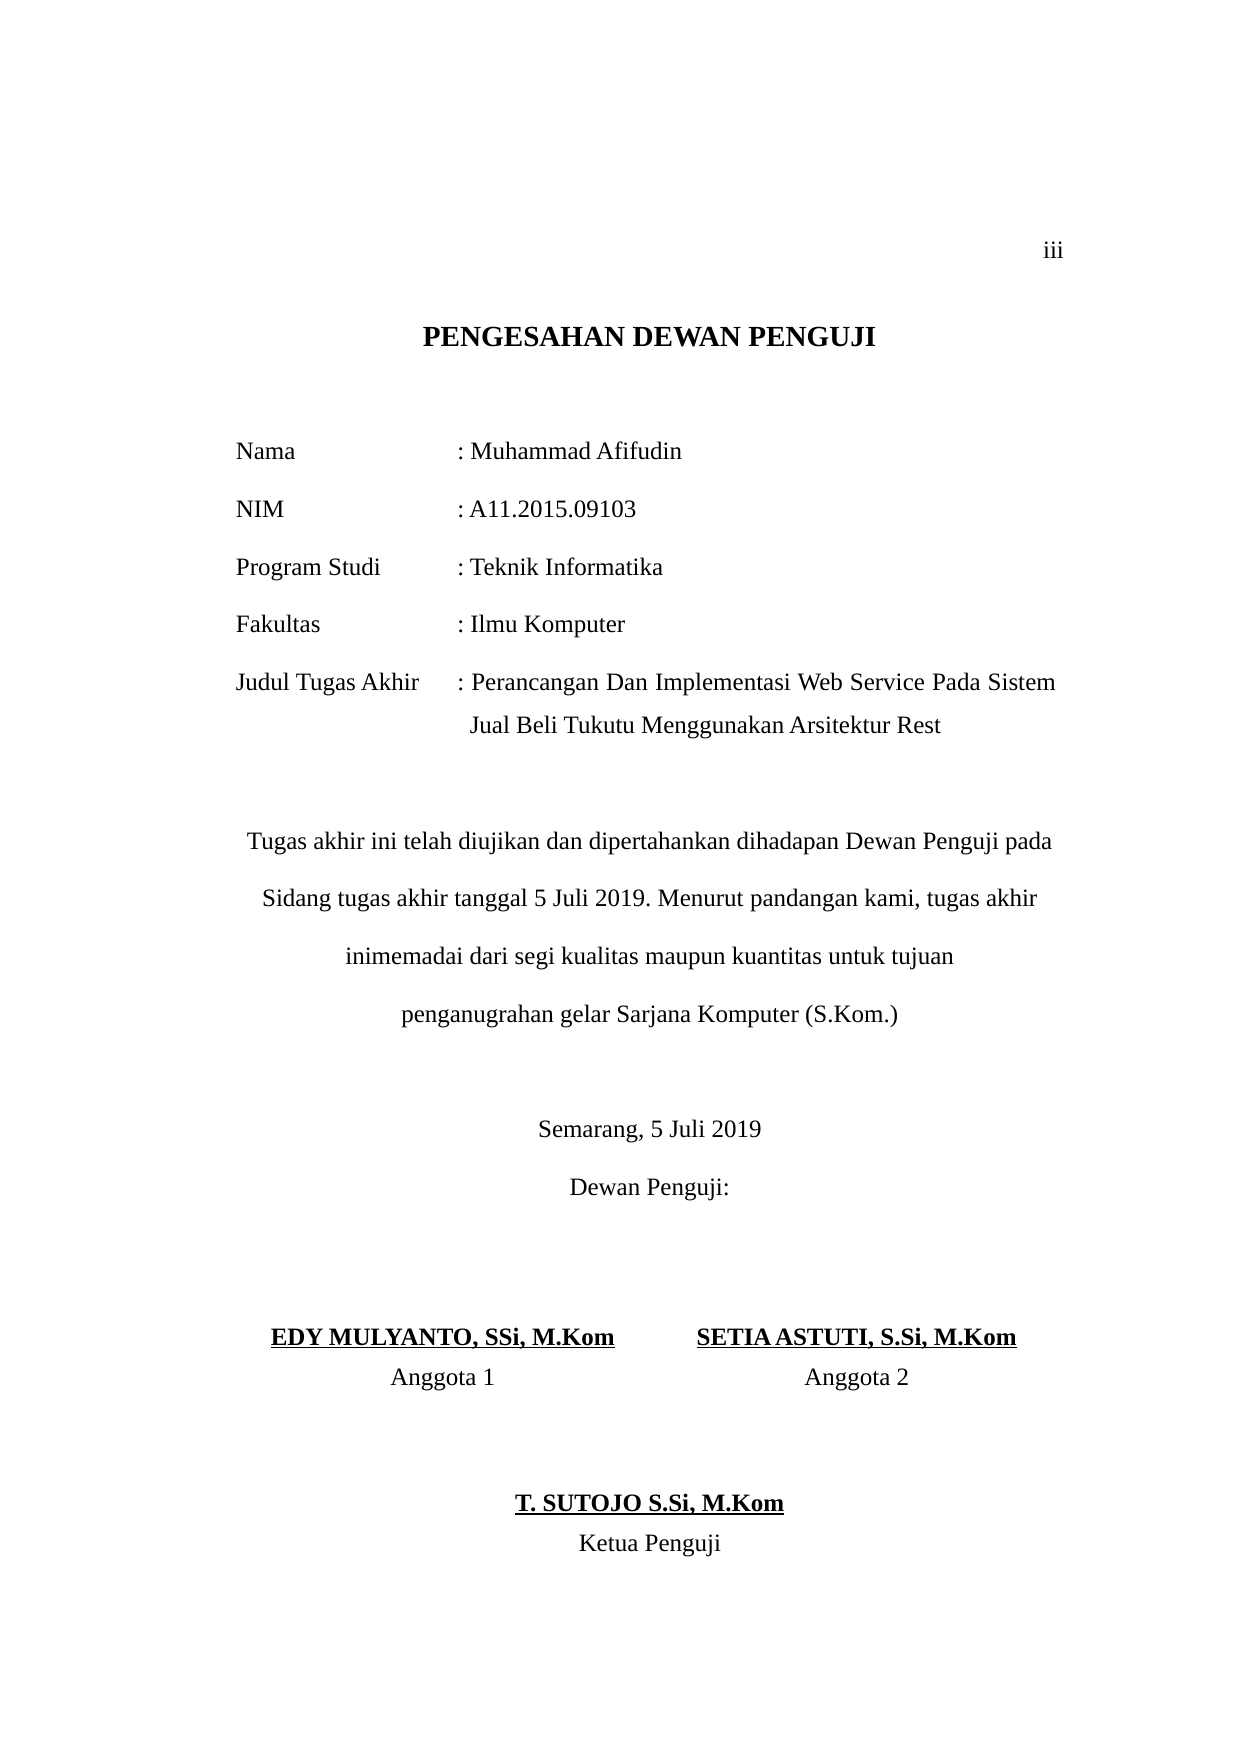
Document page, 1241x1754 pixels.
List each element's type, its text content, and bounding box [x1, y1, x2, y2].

text Fakultas : Ilmu Komputer [236, 609, 1063, 638]
text Tugas akhir ini telah diujikan dan dipertahankan dihadapan Dewan Penguji pada [236, 826, 1063, 854]
text Judul Tugas Akhir : Perancangan Dan Implementasi Web Service Pada Sistem Jual Beli Tukutu Menggunakan Arsitektur Rest [236, 667, 1063, 739]
table_header EDY MULYANTO, SSi, M.Kom [236, 1230, 649, 1356]
text Nama : Muhammad Afifudin [236, 436, 1063, 465]
subtitle PENGESAHAN DEWAN PENGUJI [236, 319, 1063, 353]
text Sidang tugas akhir tanggal 5 Juli 2019. Menurut pandangan kami, tugas akhir [236, 883, 1063, 912]
table_cell T. SUTOJO S.Si, M.Kom [236, 1396, 1063, 1523]
table_cell Anggota 1 [236, 1356, 649, 1396]
text Dewan Penguji: [236, 1172, 1063, 1201]
text penganugrahan gelar Sarjana Komputer (S.Kom.) [236, 999, 1063, 1028]
text NIM : A11.2015.09103 [236, 494, 1063, 523]
text Program Studi : Teknik Informatika [236, 552, 1063, 581]
text Semarang, 5 Juli 2019 [236, 1114, 1063, 1143]
table_cell Ketua Penguji [236, 1523, 1063, 1563]
table_cell Anggota 2 [650, 1356, 1063, 1396]
table_header SETIA ASTUTI, S.Si, M.Kom [650, 1230, 1063, 1356]
text inimemadai dari segi kualitas maupun kuantitas untuk tujuan [236, 941, 1063, 970]
